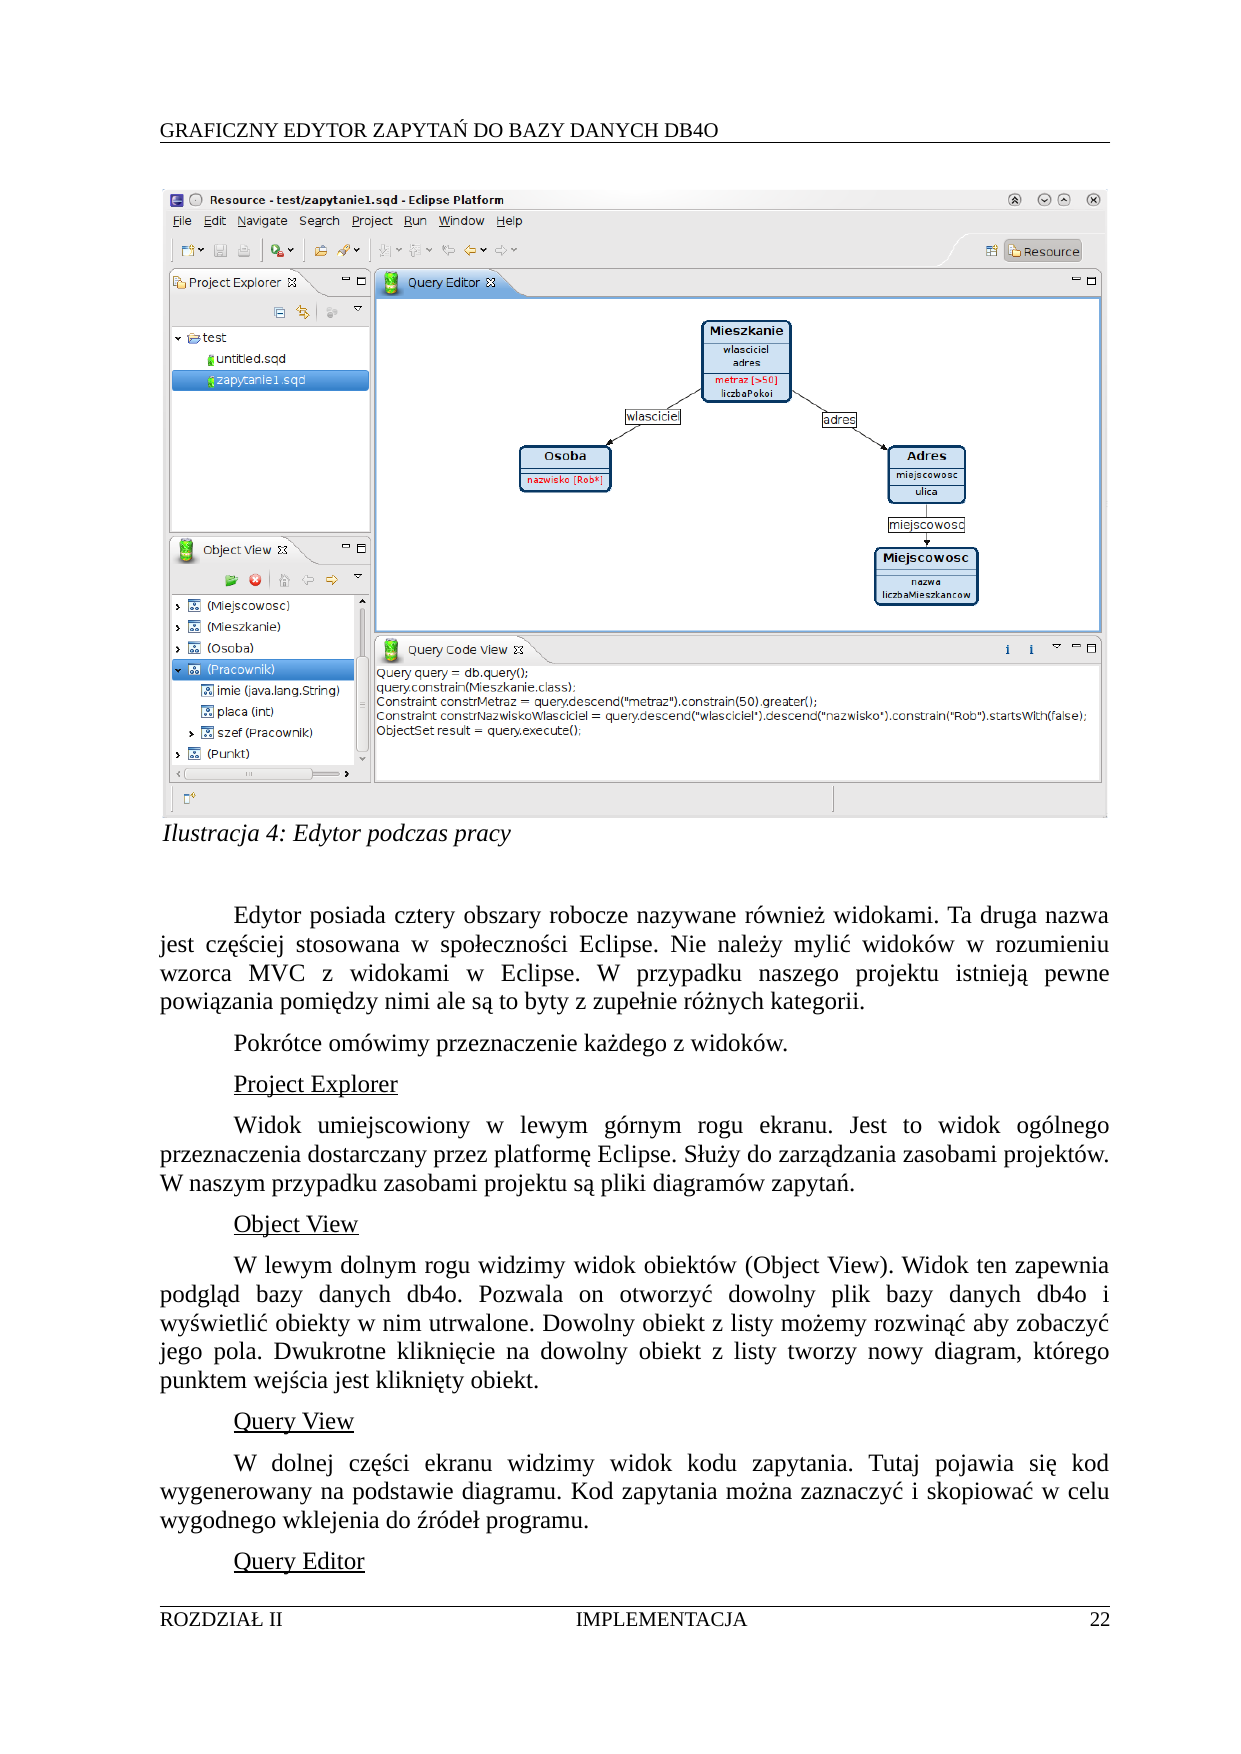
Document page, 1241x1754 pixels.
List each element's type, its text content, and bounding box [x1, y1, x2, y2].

text Object View [159, 1209, 1110, 1238]
text Query View [159, 1406, 1110, 1435]
text Edytor posiada cztery obszary robocze nazywane również widokami. Ta druga nazwa jest częściej stosowana w społeczności Eclipse. Nie należy mylić widoków w rozumieniu wzorca MVC z widokami w Eclipse. W przypadku naszego projektu istnieją pewne powiązania pomiędzy nimi ale są to byty z zupełnie różnych kategorii. [159, 900, 1110, 1015]
text Ilustracja 4: Edytor podczas pracy [162, 818, 1107, 846]
text Pokrótce omówimy przeznaczenie każdego z widoków. [159, 1028, 1110, 1056]
text Query Editor [159, 1546, 1110, 1575]
text Widok umiejscowiony w lewym górnym rogu ekranu. Jest to widok ogólnego przeznaczenia dostarczany przez platformę Eclipse. Służy do zarządzania zasobami projektów. W naszym przypadku zasobami projektu są pliki diagramów zapytań. [159, 1110, 1110, 1196]
picture [162, 189, 1108, 818]
text W lewym dolnym rogu widzimy widok obiektów (Object View). Widok ten zapewnia podgląd bazy danych db4o. Pozwala on otworzyć dowolny plik bazy danych db4o i wyświetlić obiekty w nim utrwalone. Dowolny obiekt z listy możemy rozwinąć aby zobaczyć jego pola. Dwukrotne kliknięcie na dowolny obiekt z listy tworzy nowy diagram, którego punktem wejścia jest kliknięty obiekt. [159, 1250, 1110, 1394]
text Project Explorer [159, 1069, 1110, 1098]
text W dolnej części ekranu widzimy widok kodu zapytania. Tutaj pojawia się kod wygenerowany na podstawie diagramu. Kod zapytania można zaznaczyć i skopiować w celu wygodnego wklejenia do źródeł programu. [159, 1448, 1110, 1534]
